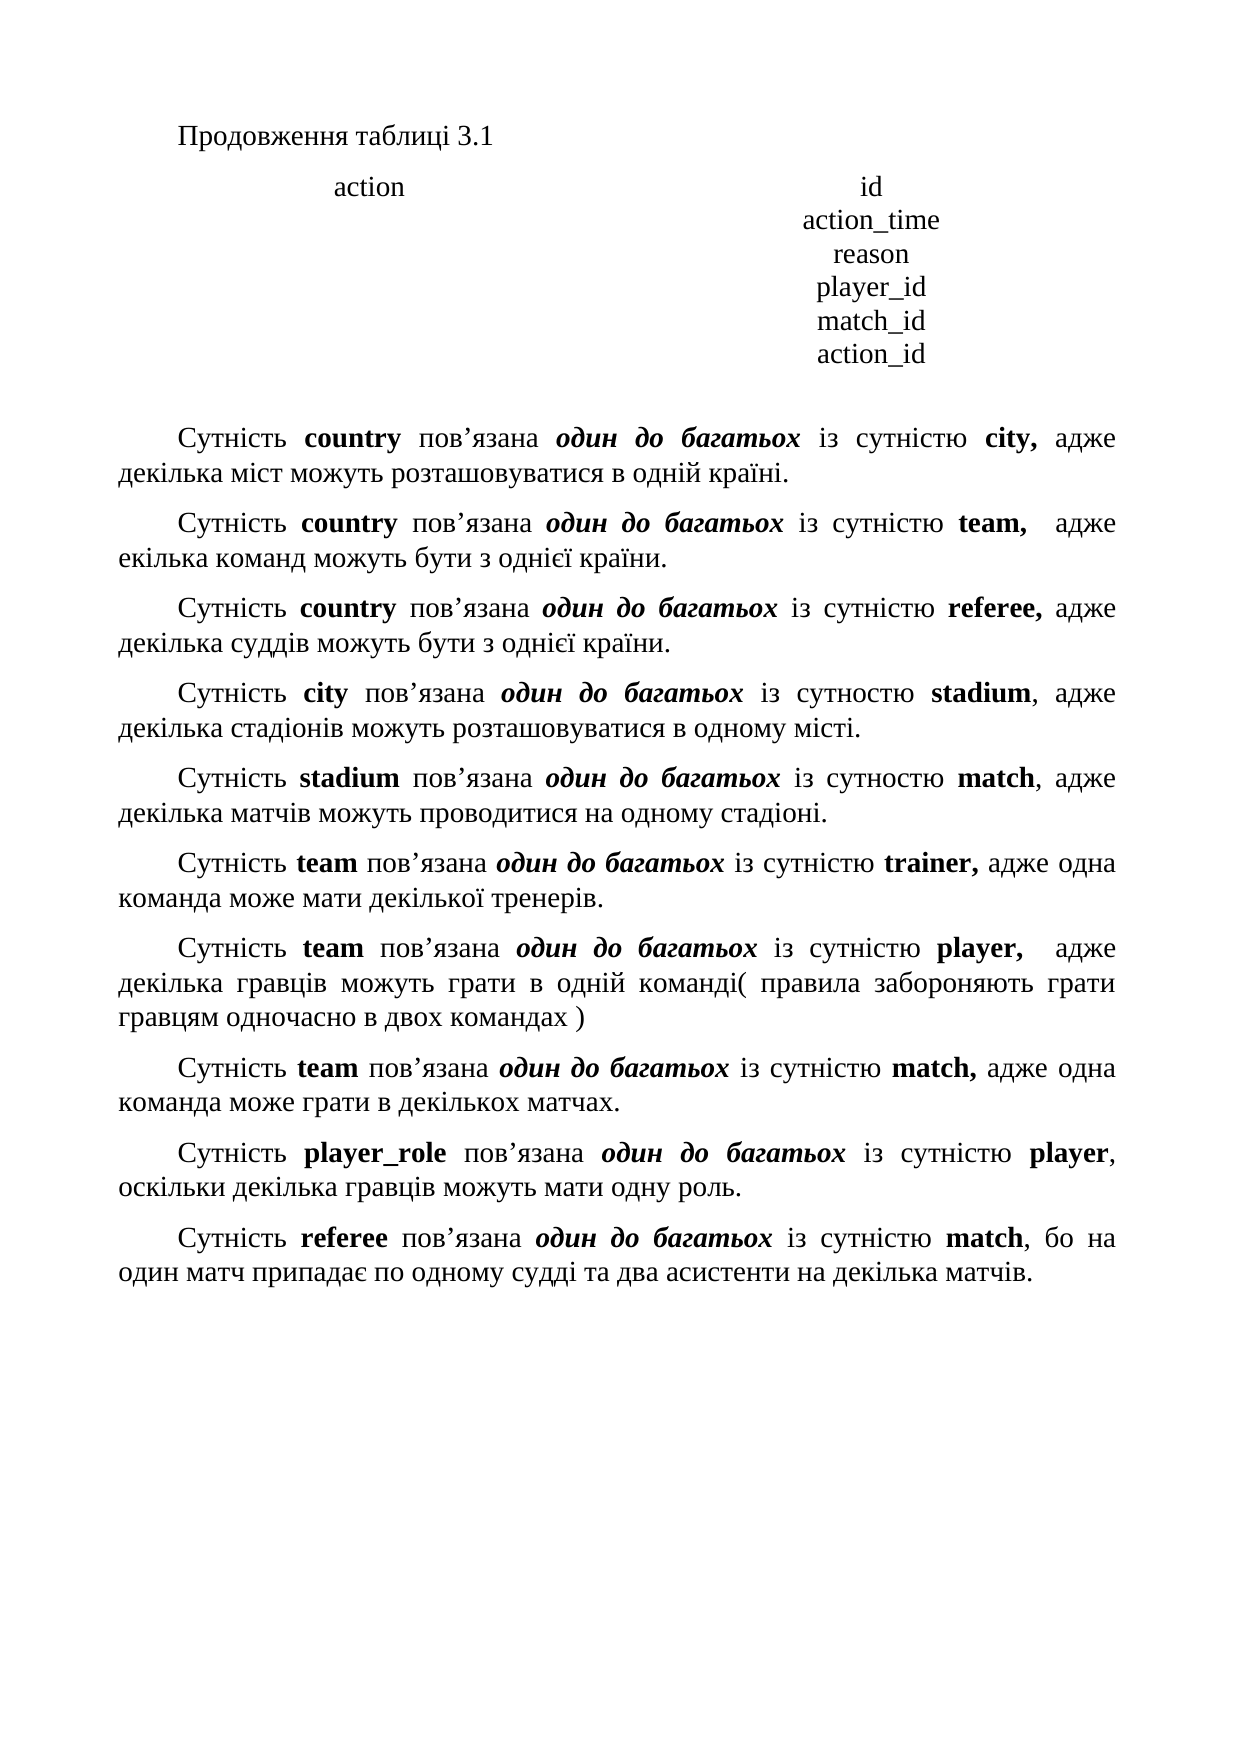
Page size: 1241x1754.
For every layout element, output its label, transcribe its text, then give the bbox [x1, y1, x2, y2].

subtitle Сутність referee пов’язана один до багатьох із сутністю match, бо на один матч припадає по одному судді та два асистенти на декілька матчів. [118, 1220, 1116, 1288]
subtitle Сутність country пов’язана один до багатьох із сутністю referee, адже декілька суддів можуть бути з однієї країни. [118, 590, 1116, 658]
subtitle Сутність team пов’язана один до багатьох із сутністю player, адже декілька гравців можуть грати в одній команді( правила забороняють грати гравцям одночасно в двох командах ) [118, 930, 1116, 1033]
subtitle Сутність player_role пов’язана один до багатьох із сутністю player, оскільки декілька гравців можуть мати одну роль. [118, 1135, 1116, 1203]
subtitle Сутність stadium пов’язана один до багатьох із сутностю match, адже декілька матчів можуть проводитися на одному стадіоні. [118, 760, 1116, 828]
subtitle Сутність team пов’язана один до багатьох із сутністю trainer, адже одна команда може мати декілької тренерів. [118, 845, 1116, 913]
table_header id action_time reason player_id match_id action_id [620, 169, 1122, 370]
table_header action [118, 169, 620, 370]
subtitle Сутність city пов’язана один до багатьох із сутностю stadium, адже декілька стадіонів можуть розташовуватися в одному місті. [118, 675, 1116, 743]
subtitle Сутність country пов’язана один до багатьох із сутністю city, адже декілька міст можуть розташовуватися в одній країні. [118, 420, 1116, 488]
subtitle Сутність team пов’язана один до багатьох із сутністю match, адже одна команда може грати в декількох матчах. [118, 1050, 1116, 1118]
subtitle Продовження таблиці 3.1 [118, 118, 1116, 152]
subtitle Сутність country пов’язана один до багатьох із сутністю team, адже екілька команд можуть бути з однієї країни. [118, 505, 1116, 573]
